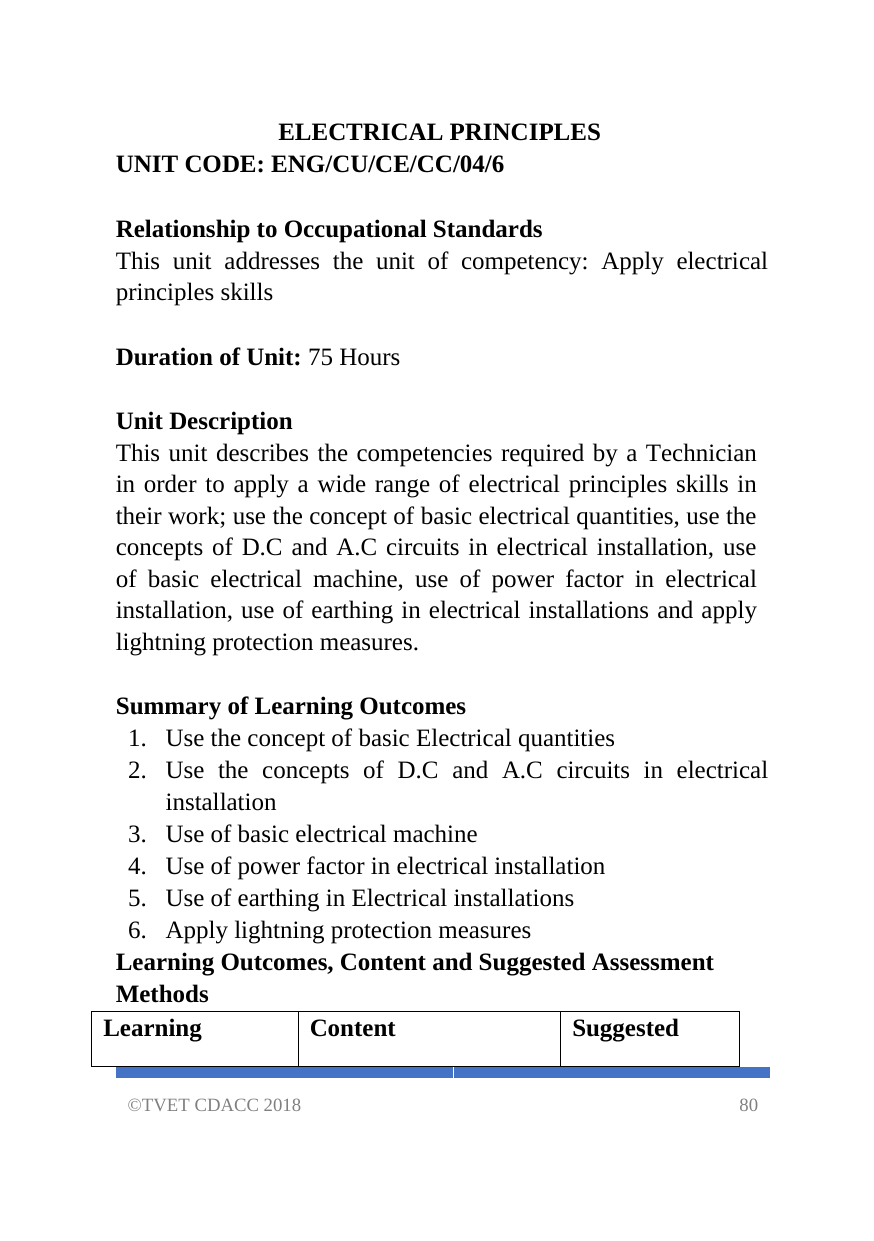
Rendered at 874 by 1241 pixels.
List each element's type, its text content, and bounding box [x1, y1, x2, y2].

text Summary of Learning Outcomes [116, 691, 770, 720]
text UNIT CODE: ENG/CU/CE/CC/04/6 [116, 149, 770, 178]
list Use of earthing in Electrical installations [128, 883, 768, 912]
table_header Content [299, 1012, 560, 1066]
text Duration of Unit: 75 Hours [116, 342, 770, 370]
list Use of basic electrical machine [128, 819, 768, 848]
list Use of power factor in electrical installation [128, 851, 768, 880]
list Use the concepts of D.C and A.C circuits in electrical installation [128, 756, 768, 816]
list Use the concept of basic Electrical quantities [128, 723, 768, 752]
text Relationship to Occupational Standards [116, 214, 770, 242]
list Apply lightning protection measures [128, 915, 768, 944]
text This unit addresses the unit of competency: Apply electrical principles skills [116, 246, 768, 306]
text This unit describes the competencies required by a Technician in order to apply a wide range of electrical principles skills in their work; use the concept of basic electrical quantities, use the concepts of D.C and A.C circuits in electrical installation, use of basic electrical machine, use of power factor in electrical installation, use of earthing in electrical installations and apply lightning protection measures. [116, 438, 757, 656]
table_header Learning [92, 1012, 298, 1066]
text Learning Outcomes, Content and Suggested Assessment Methods [116, 947, 770, 1008]
table_header Suggested [561, 1012, 739, 1066]
text Unit Description [116, 406, 770, 434]
subtitle ELECTRICAL PRINCIPLES [116, 117, 770, 146]
